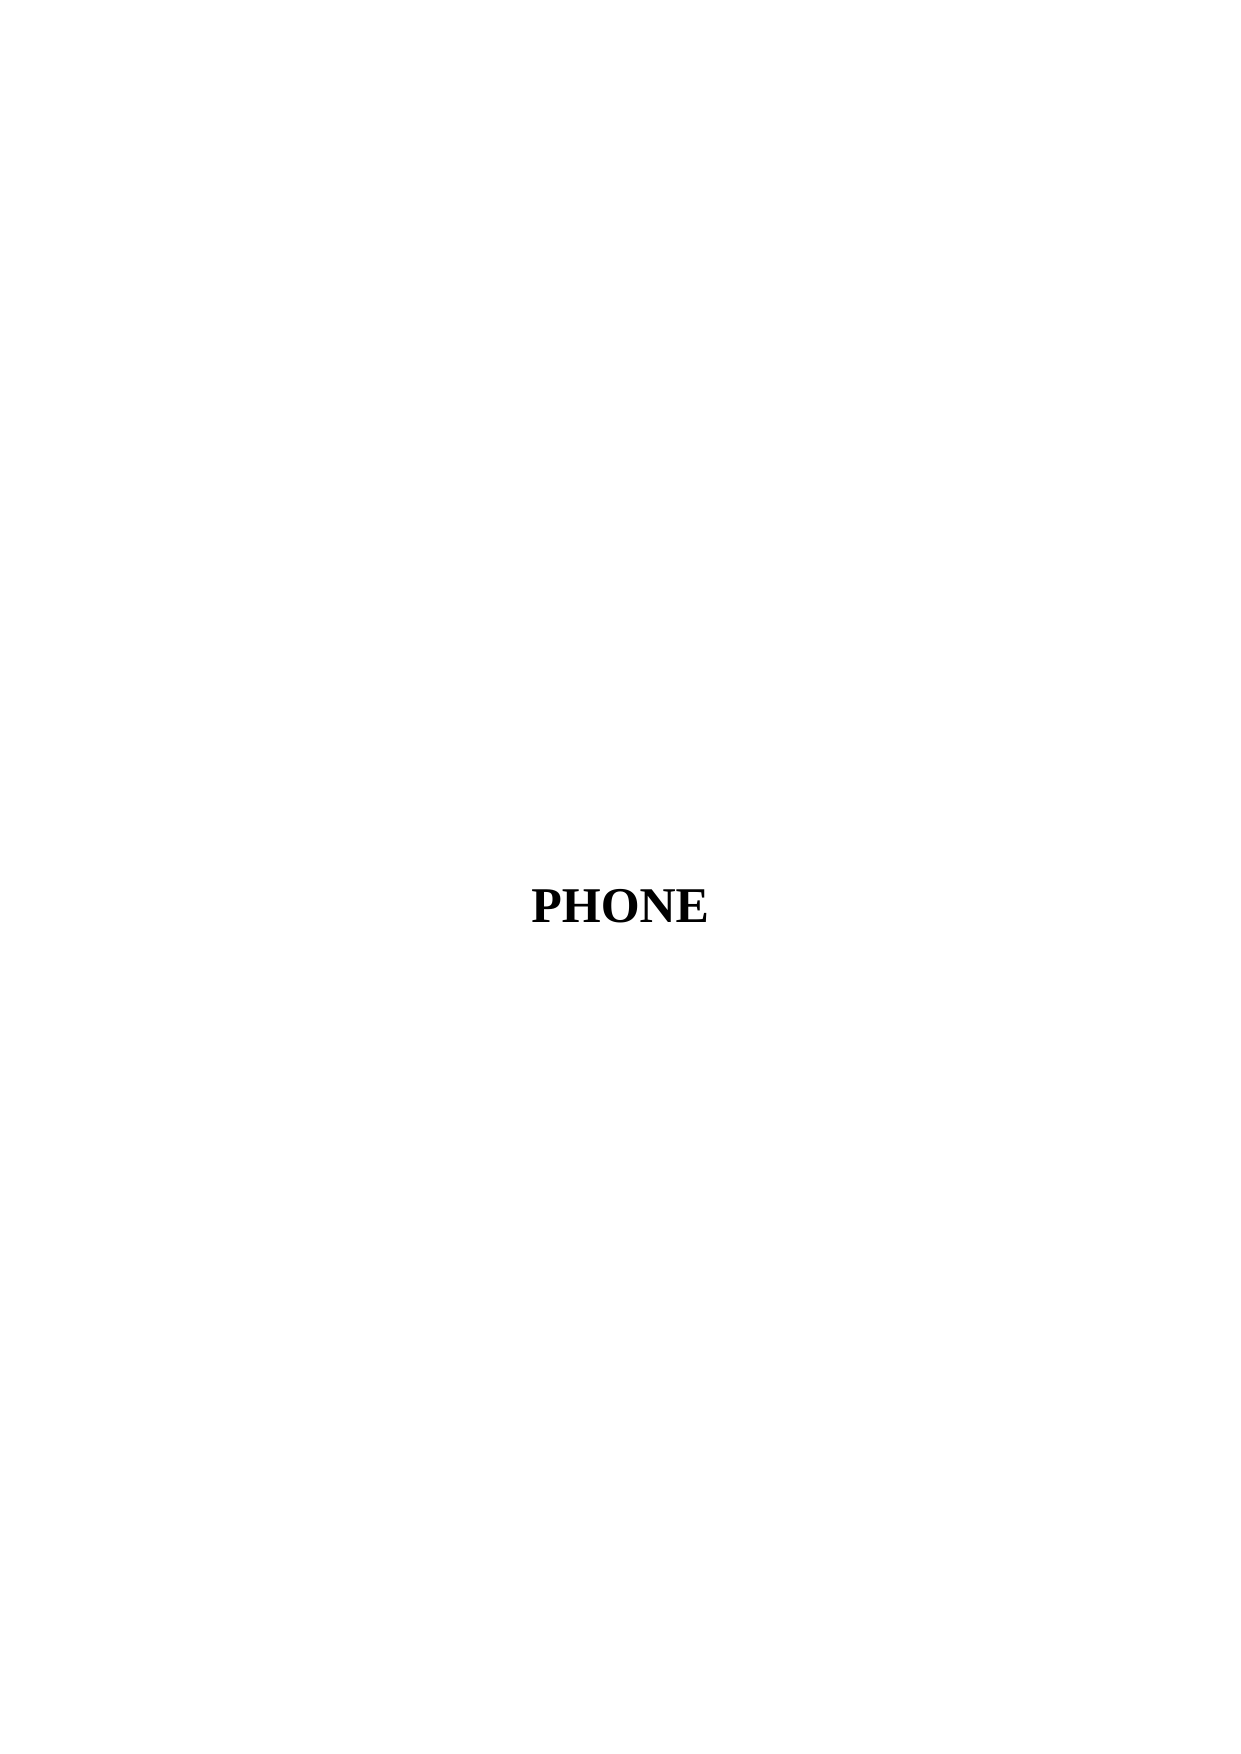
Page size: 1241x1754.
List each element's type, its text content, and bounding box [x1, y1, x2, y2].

text PHONE [118, 876, 1122, 933]
